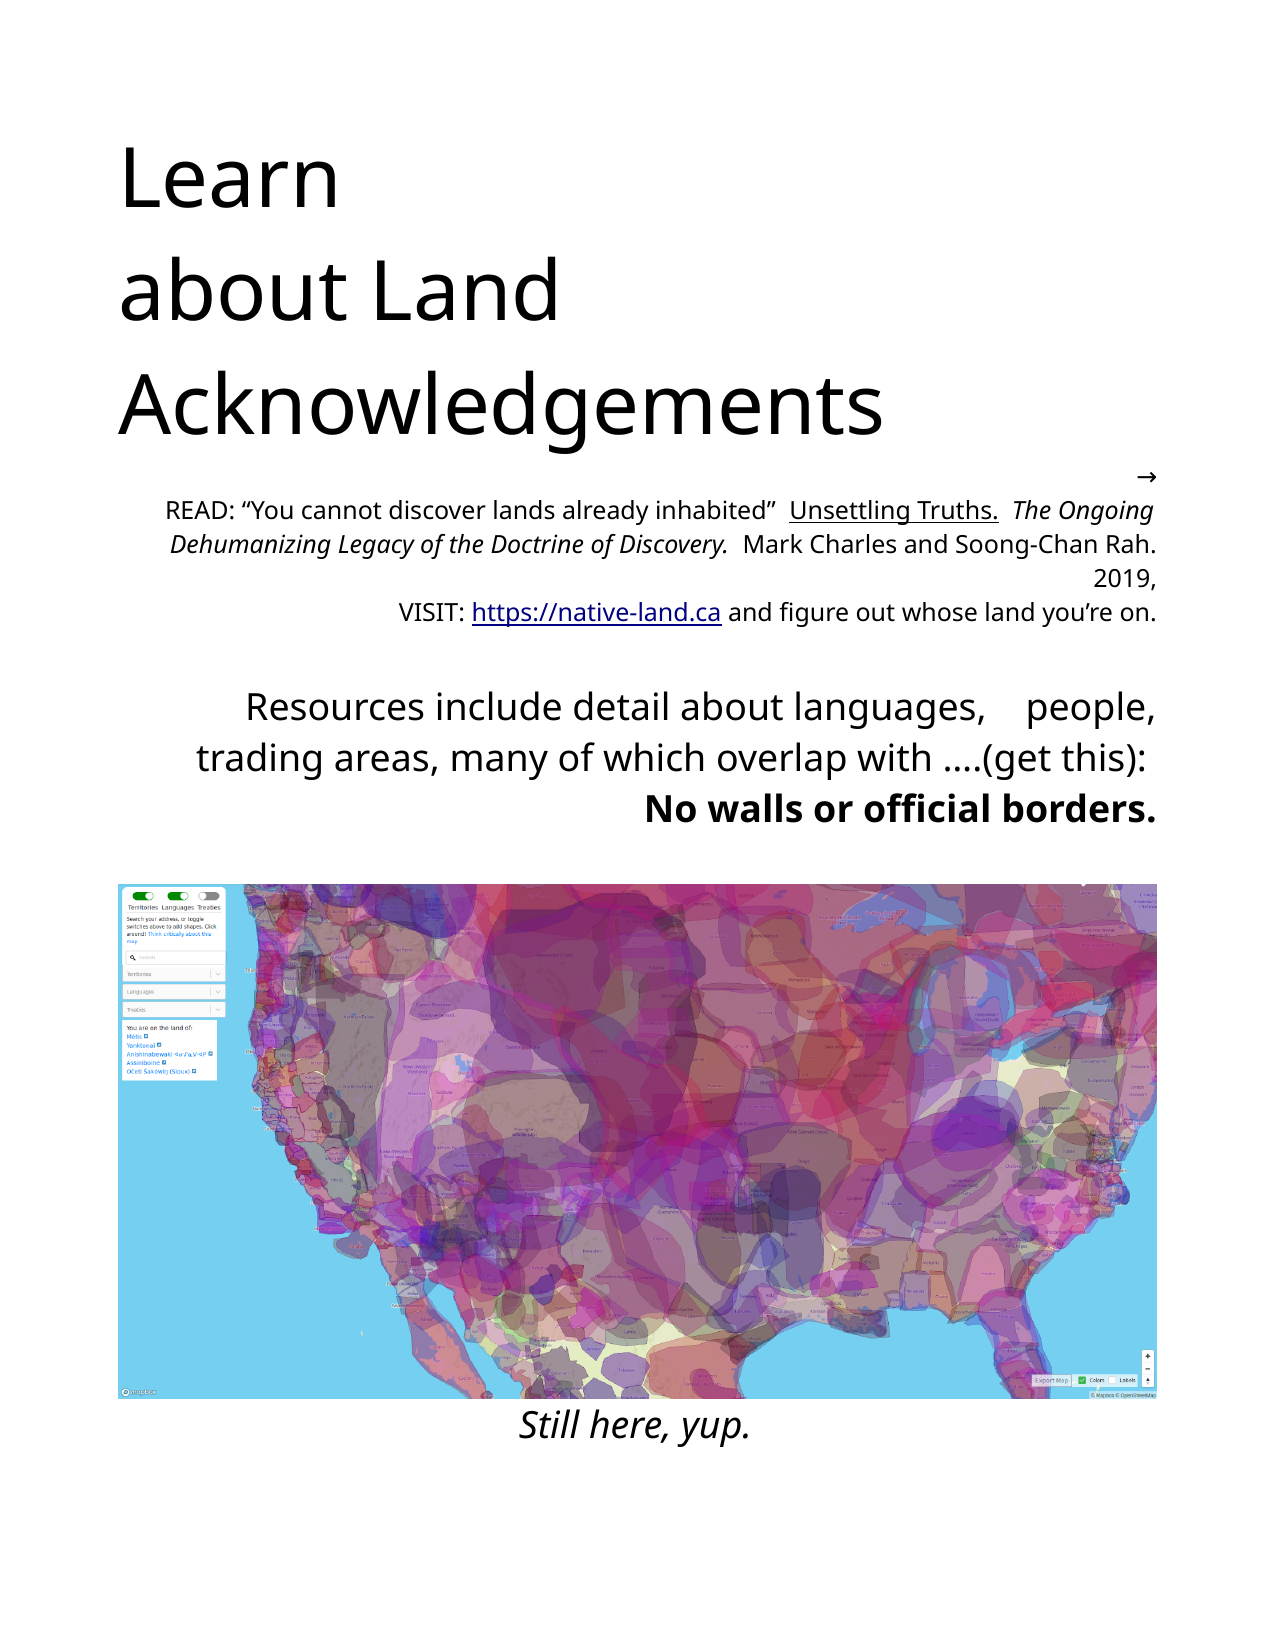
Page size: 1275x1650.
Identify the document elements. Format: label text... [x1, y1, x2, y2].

text Still here, yup. [118, 1399, 1157, 1450]
text VISIT: https://native-land.ca and figure out whose land you’re on. [118, 595, 1157, 629]
picture [118, 884, 1157, 1399]
text Learn [118, 118, 1157, 232]
text READ: “You cannot discover lands already inhabited” Unsettling Truths. The Ongoing Dehumanizing Legacy of the Doctrine of Discovery. Mark Charles and Soong-Chan Rah. 2019, [118, 493, 1157, 595]
text about Land Acknowledgements [118, 232, 1157, 459]
text → [118, 459, 1157, 493]
text No walls or official borders. [118, 782, 1157, 833]
text Resources include detail about languages, people, trading areas, many of which overlap with ….(get this): [118, 680, 1157, 782]
